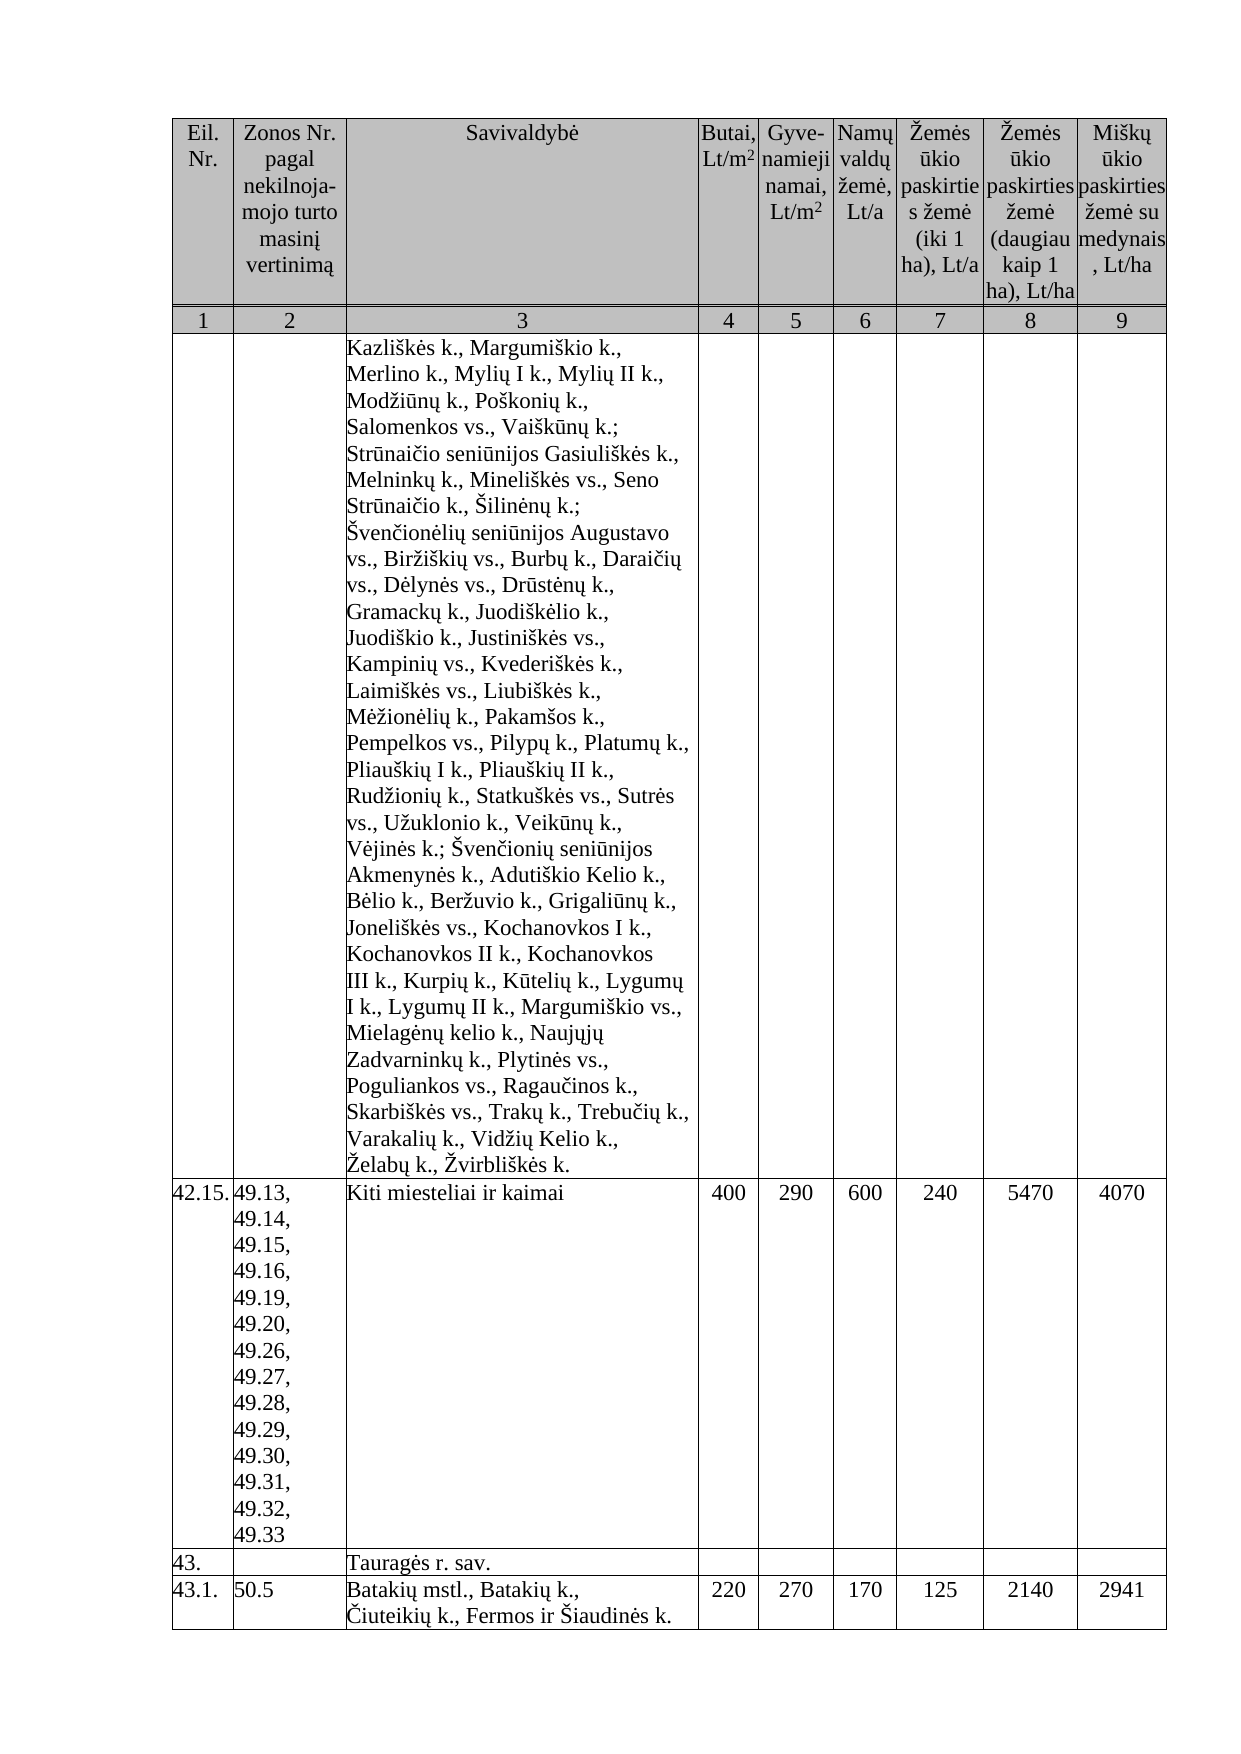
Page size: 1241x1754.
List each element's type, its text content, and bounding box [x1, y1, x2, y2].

table_cell [759, 1549, 833, 1575]
table_cell 2 [234, 307, 346, 333]
table_cell 240 [897, 1179, 983, 1547]
table_cell Batakių mstl., Batakių k., Čiuteikių k., Fermos ir Šiaudinės k. [347, 1576, 698, 1629]
table_cell 50.5 [234, 1576, 346, 1629]
table_cell [1078, 334, 1166, 1177]
table_header Butai, Lt/m2 [699, 119, 758, 304]
table_cell 8 [984, 307, 1077, 333]
table_header Gyve-namieji namai, Lt/m2 [759, 119, 833, 304]
table_cell 49.13, 49.14, 49.15, 49.16, 49.19, 49.20, 49.26, 49.27, 49.28, 49.29, 49.30, 49.31, 49.32, 49.33 [234, 1179, 346, 1547]
table_cell 42.15. [173, 1179, 233, 1547]
table_header Eil. Nr. [173, 119, 233, 304]
table_header Žemės ūkio paskirties žemė (iki 1 ha), Lt/a [897, 119, 983, 304]
table_cell [234, 1549, 346, 1575]
table_cell 43. [173, 1549, 233, 1575]
table_cell 6 [834, 307, 896, 333]
table_cell 5470 [984, 1179, 1077, 1547]
table_cell 290 [759, 1179, 833, 1547]
table_cell 4 [699, 307, 758, 333]
table_cell [699, 1549, 758, 1575]
table_cell 400 [699, 1179, 758, 1547]
table_cell [699, 334, 758, 1177]
table_cell [984, 1549, 1077, 1575]
table_cell [984, 334, 1077, 1177]
table_cell Kiti miesteliai ir kaimai [347, 1179, 698, 1547]
table_cell 270 [759, 1576, 833, 1629]
table_cell [897, 334, 983, 1177]
table_cell [234, 334, 346, 1177]
table_cell 1 [173, 307, 233, 333]
table_cell [897, 1549, 983, 1575]
table_cell 170 [834, 1576, 896, 1629]
table_cell 125 [897, 1576, 983, 1629]
table_cell 4070 [1078, 1179, 1166, 1547]
table_header Žemės ūkio paskirties žemė (daugiau kaip 1 ha), Lt/ha [984, 119, 1077, 304]
table_cell 3 [347, 307, 698, 333]
table_cell 2941 [1078, 1576, 1166, 1629]
table_cell [173, 334, 233, 1177]
table_cell 7 [897, 307, 983, 333]
table_header Savivaldybė [347, 119, 698, 304]
table_cell Kazliškės k., Margumiškio k., Merlino k., Mylių I k., Mylių II k., Modžiūnų k., Poškonių k., Salomenkos vs., Vaiškūnų k.; Strūnaičio seniūnijos Gasiuliškės k., Melninkų k., Mineliškės vs., Seno Strūnaičio k., Šilinėnų k.; Švenčionėlių seniūnijos Augustavo vs., Biržiškių vs., Burbų k., Daraičių vs., Dėlynės vs., Drūstėnų k., Gramackų k., Juodiškėlio k., Juodiškio k., Justiniškės vs., Kampinių vs., Kvederiškės k., Laimiškės vs., Liubiškės k., Mėžionėlių k., Pakamšos k., Pempelkos vs., Pilypų k., Platumų k., Pliauškių I k., Pliauškių II k., Rudžionių k., Statkuškės vs., Sutrės vs., Užuklonio k., Veikūnų k., Vėjinės k.; Švenčionių seniūnijos Akmenynės k., Adutiškio Kelio k., Bėlio k., Beržuvio k., Grigaliūnų k., Joneliškės vs., Kochanovkos I k., Kochanovkos II k., Kochanovkos III k., Kurpių k., Kūtelių k., Lygumų I k., Lygumų II k., Margumiškio vs., Mielagėnų kelio k., Naujųjų Zadvarninkų k., Plytinės vs., Poguliankos vs., Ragaučinos k., Skarbiškės vs., Trakų k., Trebučių k., Varakalių k., Vidžių Kelio k., Želabų k., Žvirbliškės k. [347, 334, 698, 1177]
table_cell [759, 334, 833, 1177]
table_cell [1078, 1549, 1166, 1575]
table_cell 2140 [984, 1576, 1077, 1629]
table_cell 9 [1078, 307, 1166, 333]
table_cell [834, 1549, 896, 1575]
table_cell 600 [834, 1179, 896, 1547]
table_cell 43.1. [173, 1576, 233, 1629]
table_header Namų valdų žemė, Lt/a [834, 119, 896, 304]
table_header Miškų ūkio paskirties žemė su medynais, Lt/ha [1078, 119, 1166, 304]
table_header Zonos Nr. pagal nekilnoja-mojo turto masinį vertinimą [234, 119, 346, 304]
table_cell [834, 334, 896, 1177]
table_cell 5 [759, 307, 833, 333]
table_cell Tauragės r. sav. [347, 1549, 698, 1575]
table_cell 220 [699, 1576, 758, 1629]
